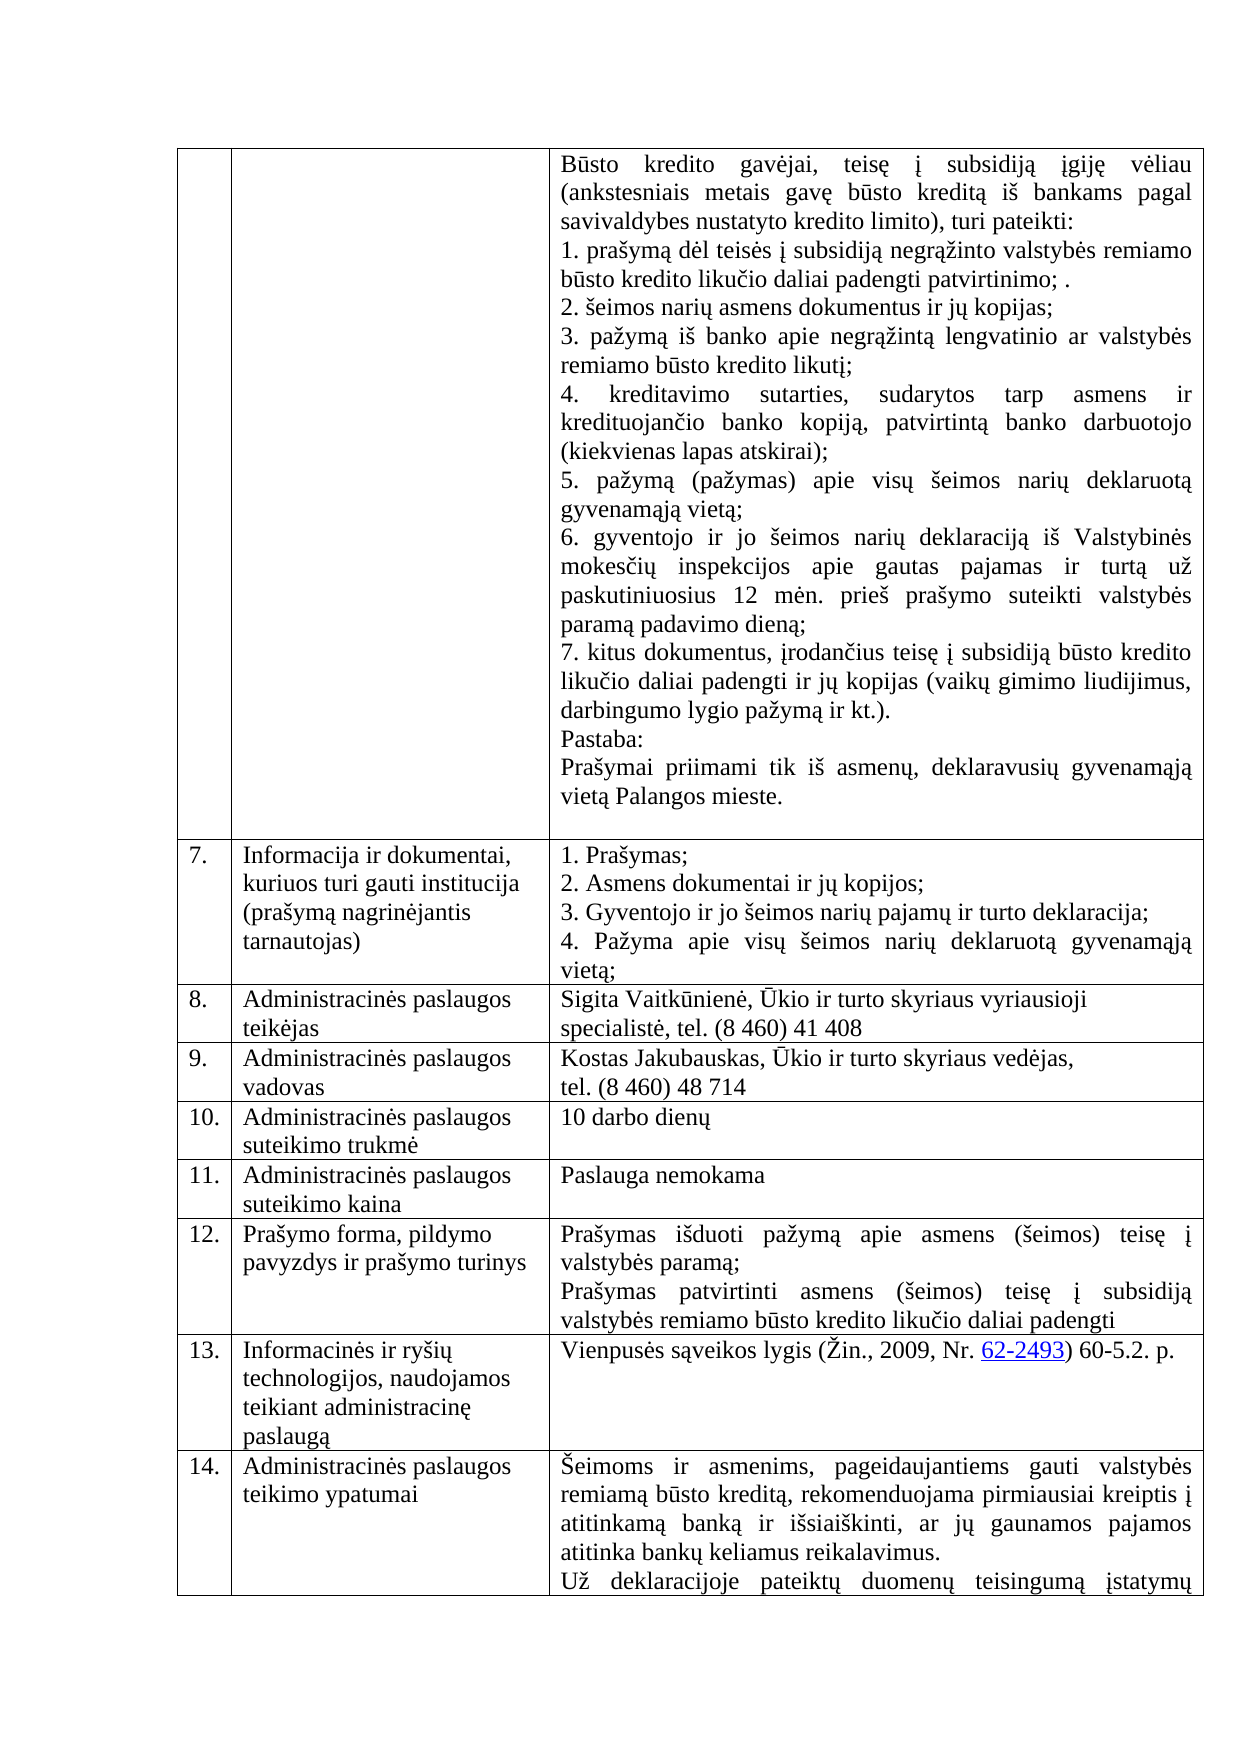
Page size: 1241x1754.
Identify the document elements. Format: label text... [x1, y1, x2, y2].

table_cell 1. Prašymas; 2. Asmens dokumentai ir jų kopijos; 3. Gyventojo ir jo šeimos narių pajamų ir turto deklaracija; 4. Pažyma apie visų šeimos narių deklaruotą gyvenamąją vietą; [550, 840, 1203, 983]
table_cell 10 darbo dienų [550, 1102, 1203, 1159]
table_cell Būsto kredito gavėjai, teisę į subsidiją įgiję vėliau (ankstesniais metais gavę būsto kreditą iš bankams pagal savivaldybes nustatyto kredito limito), turi pateikti: 1. prašymą dėl teisės į subsidiją negrąžinto valstybės remiamo būsto kredito likučio daliai padengti patvirtinimo; . 2. šeimos narių asmens dokumentus ir jų kopijas; 3. pažymą iš banko apie negrąžintą lengvatinio ar valstybės remiamo būsto kredito likutį; 4. kreditavimo sutarties, sudarytos tarp asmens ir kredituojančio banko kopiją, patvirtintą banko darbuotojo (kiekvienas lapas atskirai); 5. pažymą (pažymas) apie visų šeimos narių deklaruotą gyvenamąją vietą; 6. gyventojo ir jo šeimos narių deklaraciją iš Valstybinės mokesčių inspekcijos apie gautas pajamas ir turtą už paskutiniuosius 12 mėn. prieš prašymo suteikti valstybės paramą padavimo dieną; 7. kitus dokumentus, įrodančius teisę į subsidiją būsto kredito likučio daliai padengti ir jų kopijas (vaikų gimimo liudijimus, darbingumo lygio pažymą ir kt.). Pastaba: Prašymai priimami tik iš asmenų, deklaravusių gyvenamąją vietą Palangos mieste. [550, 149, 1203, 839]
table_cell Šeimoms ir asmenims, pageidaujantiems gauti valstybės remiamą būsto kreditą, rekomenduojama pirmiausiai kreiptis į atitinkamą banką ir išsiaiškinti, ar jų gaunamos pajamos atitinka bankų keliamus reikalavimus. Už deklaracijoje pateiktų duomenų teisingumą įstatymų [550, 1451, 1203, 1594]
table_cell Prašymas išduoti pažymą apie asmens (šeimos) teisę į valstybės paramą; Prašymas patvirtinti asmens (šeimos) teisę į subsidiją valstybės remiamo būsto kredito likučio daliai padengti [550, 1219, 1203, 1334]
table_cell 14. [178, 1451, 231, 1594]
table_cell 8. [178, 985, 231, 1042]
table_cell 12. [178, 1219, 231, 1334]
table_cell Informacinės ir ryšių technologijos, naudojamos teikiant administracinę paslaugą [232, 1335, 549, 1450]
table_cell Administracinės paslaugos teikimo ypatumai [232, 1451, 549, 1594]
table_cell Administracinės paslaugos suteikimo trukmė [232, 1102, 549, 1159]
table_cell Informacija ir dokumentai, kuriuos turi gauti institucija (prašymą nagrinėjantis tarnautojas) [232, 840, 549, 983]
table_cell 9. [178, 1043, 231, 1101]
table_cell Administracinės paslaugos vadovas [232, 1043, 549, 1101]
table_cell Administracinės paslaugos suteikimo kaina [232, 1160, 549, 1218]
table_cell 13. [178, 1335, 231, 1450]
table_cell Sigita Vaitkūnienė, Ūkio ir turto skyriaus vyriausioji specialistė, tel. (8 460) 41 408 [550, 985, 1203, 1042]
table_cell Prašymo forma, pildymo pavyzdys ir prašymo turinys [232, 1219, 549, 1334]
table_cell Kostas Jakubauskas, Ūkio ir turto skyriaus vedėjas, tel. (8 460) 48 714 [550, 1043, 1203, 1101]
table_cell 10. [178, 1102, 231, 1159]
table_cell Vienpusės sąveikos lygis (Žin., 2009, Nr. 62-2493) 60-5.2. p. [550, 1335, 1203, 1450]
table_cell Administracinės paslaugos teikėjas [232, 985, 549, 1042]
table_cell 7. [178, 840, 231, 983]
table_cell Paslauga nemokama [550, 1160, 1203, 1218]
table_cell [232, 149, 549, 839]
table_cell 11. [178, 1160, 231, 1218]
table_cell [178, 149, 231, 839]
